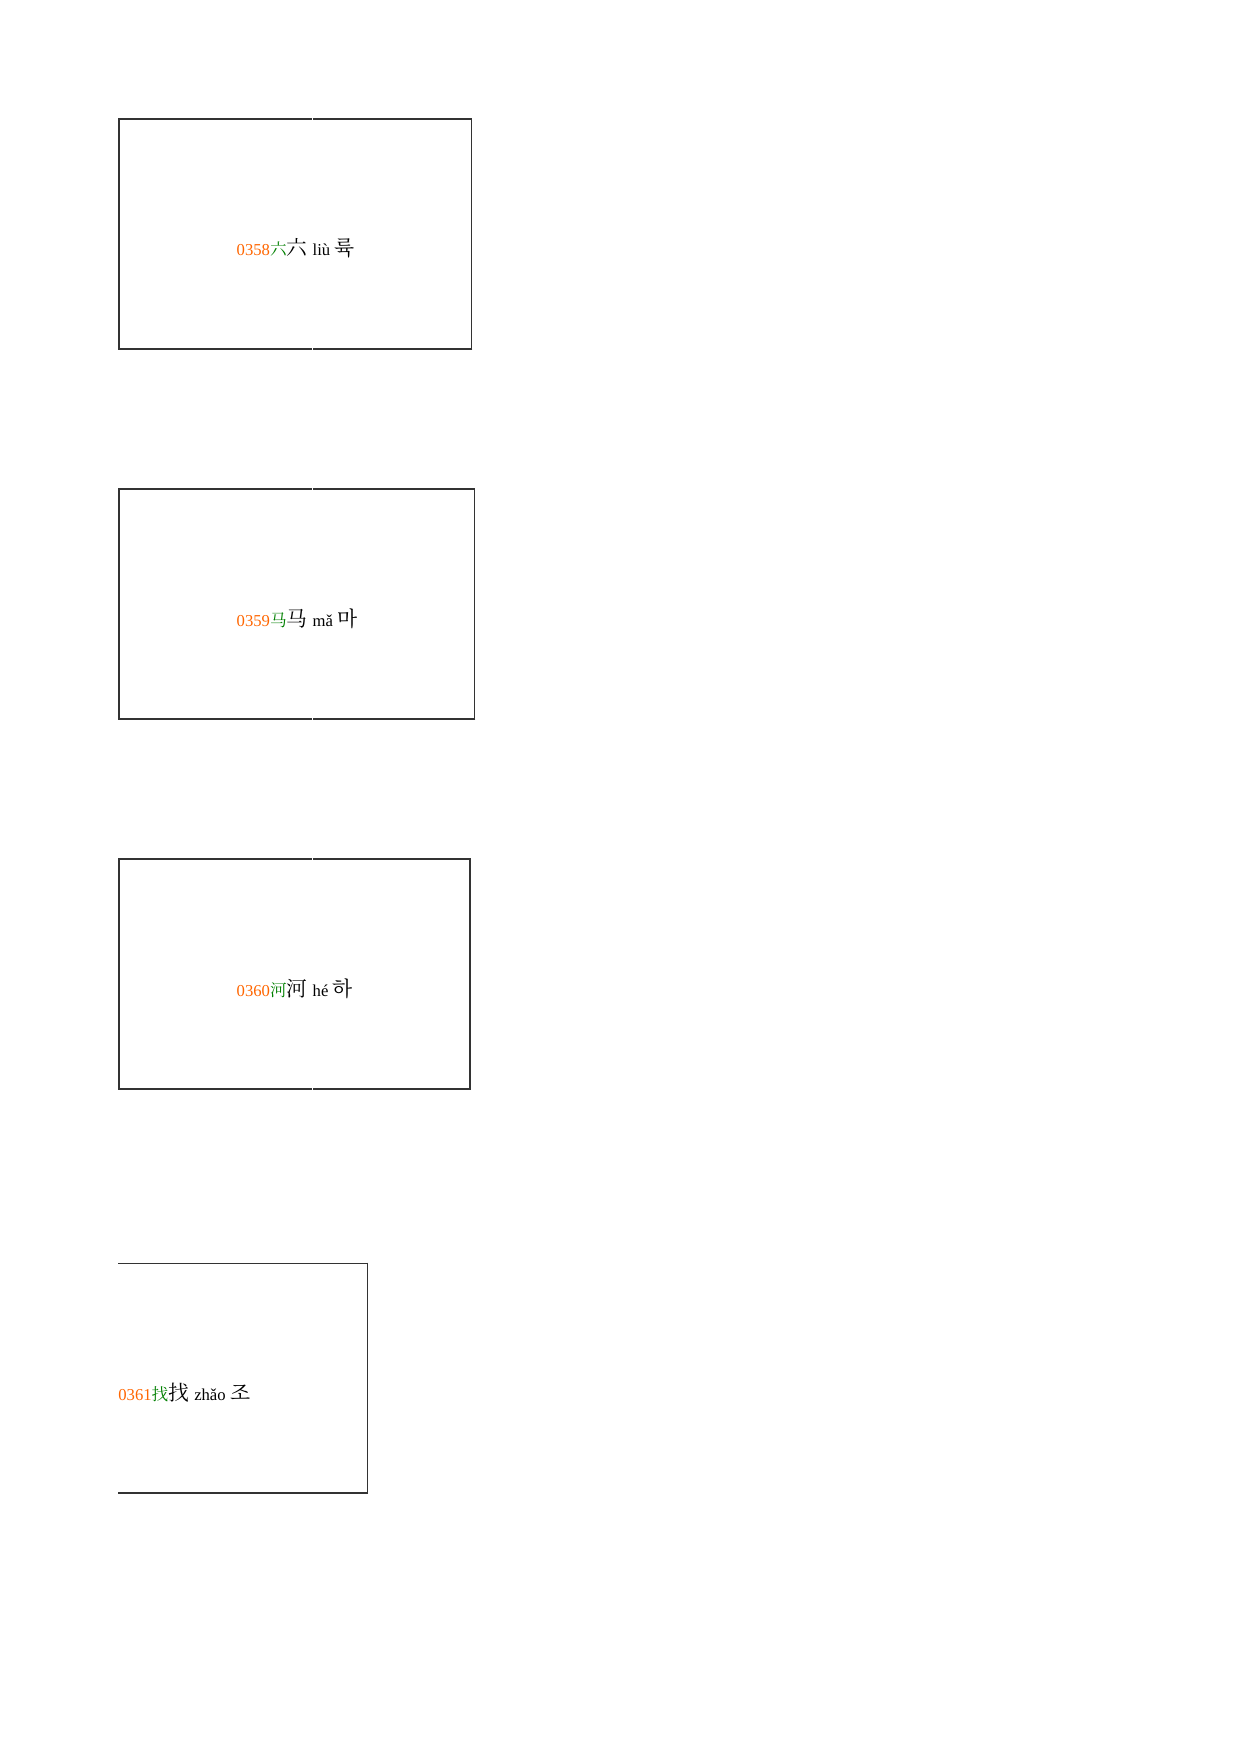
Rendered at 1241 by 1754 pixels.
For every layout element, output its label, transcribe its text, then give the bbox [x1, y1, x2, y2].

text [471, 858, 1122, 1090]
text 0359马马 mǎ 마 [120, 489, 474, 719]
text [472, 118, 1122, 349]
text [368, 1262, 1122, 1494]
text 0358六六 liù 륙 [120, 119, 471, 349]
text [475, 488, 1122, 719]
text 0360河河 hé 하 [120, 859, 469, 1089]
text 0361找找 zhǎo 조 [118, 1264, 367, 1492]
